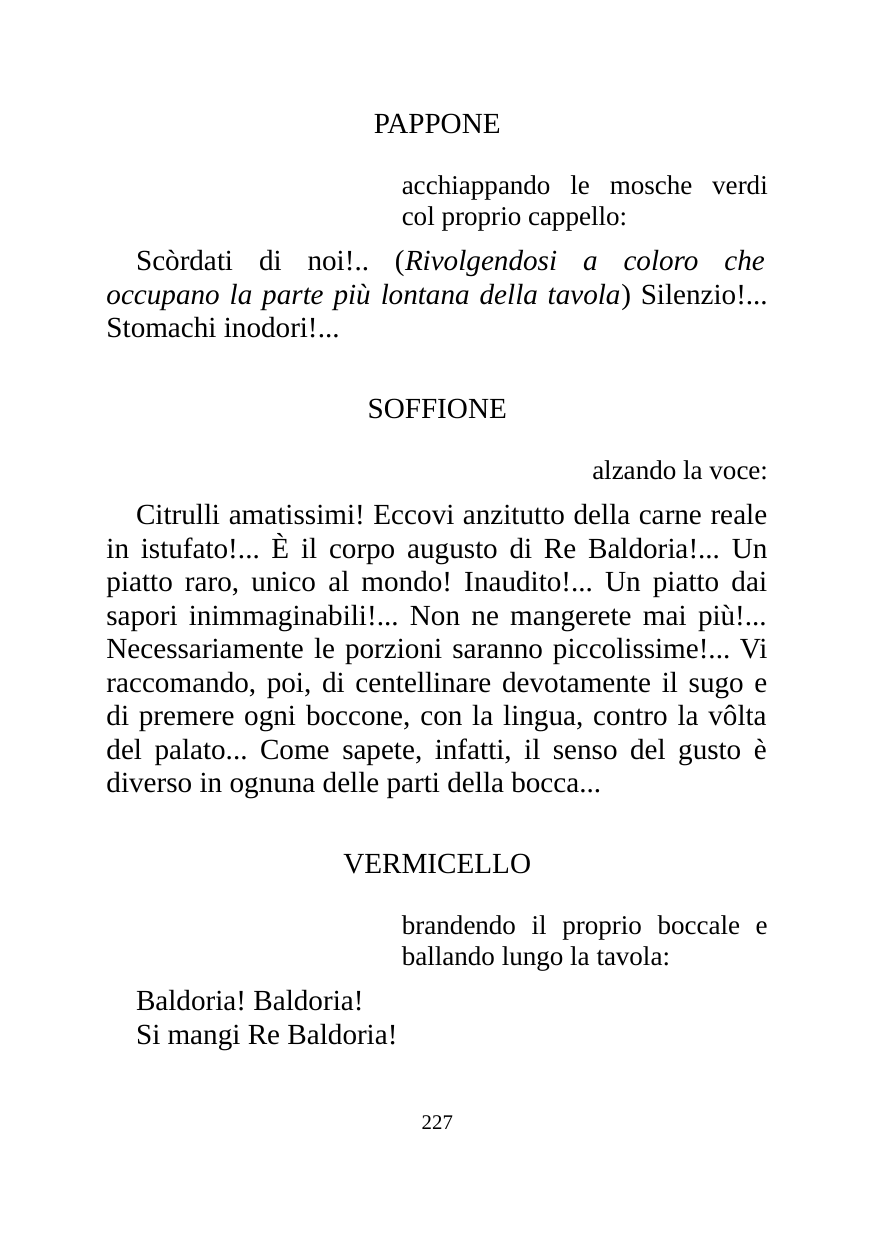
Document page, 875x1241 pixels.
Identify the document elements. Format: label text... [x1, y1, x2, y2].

text Si mangi Re Baldoria! [106, 1017, 768, 1051]
text Baldoria! Baldoria! [106, 983, 768, 1017]
text Citrulli amatissimi! Eccovi anzitutto della carne reale in istufato!... È il corpo augusto di Re Baldoria!... Un piatto raro, unico al mondo! Inaudito!... Un piatto dai sapori inimmaginabili!... Non ne mangerete mai più!... Necessariamente le porzioni saranno piccolissime!... Vi raccomando, poi, di centellinare devotamente il sugo e di premere ogni boccone, con la lingua, contro la vôlta del palato... Come sapete, infatti, il senso del gusto è diverso in ognuna delle parti della bocca... [106, 497, 768, 799]
text Scòrdati di noi!.. (Rivolgendosi a coloro che occupano la parte più lontana della tavola) Silenzio!... Stomachi inodori!... [106, 243, 768, 344]
text PAPPONE [106, 106, 768, 140]
text alzando la voce: [402, 454, 768, 485]
text brandendo il proprio boccale e ballando lungo la tavola: [402, 909, 768, 972]
text acchiappando le mosche verdi col proprio cappello: [402, 169, 768, 232]
text SOFFIONE [106, 391, 768, 425]
text VERMICELLO [106, 846, 768, 880]
